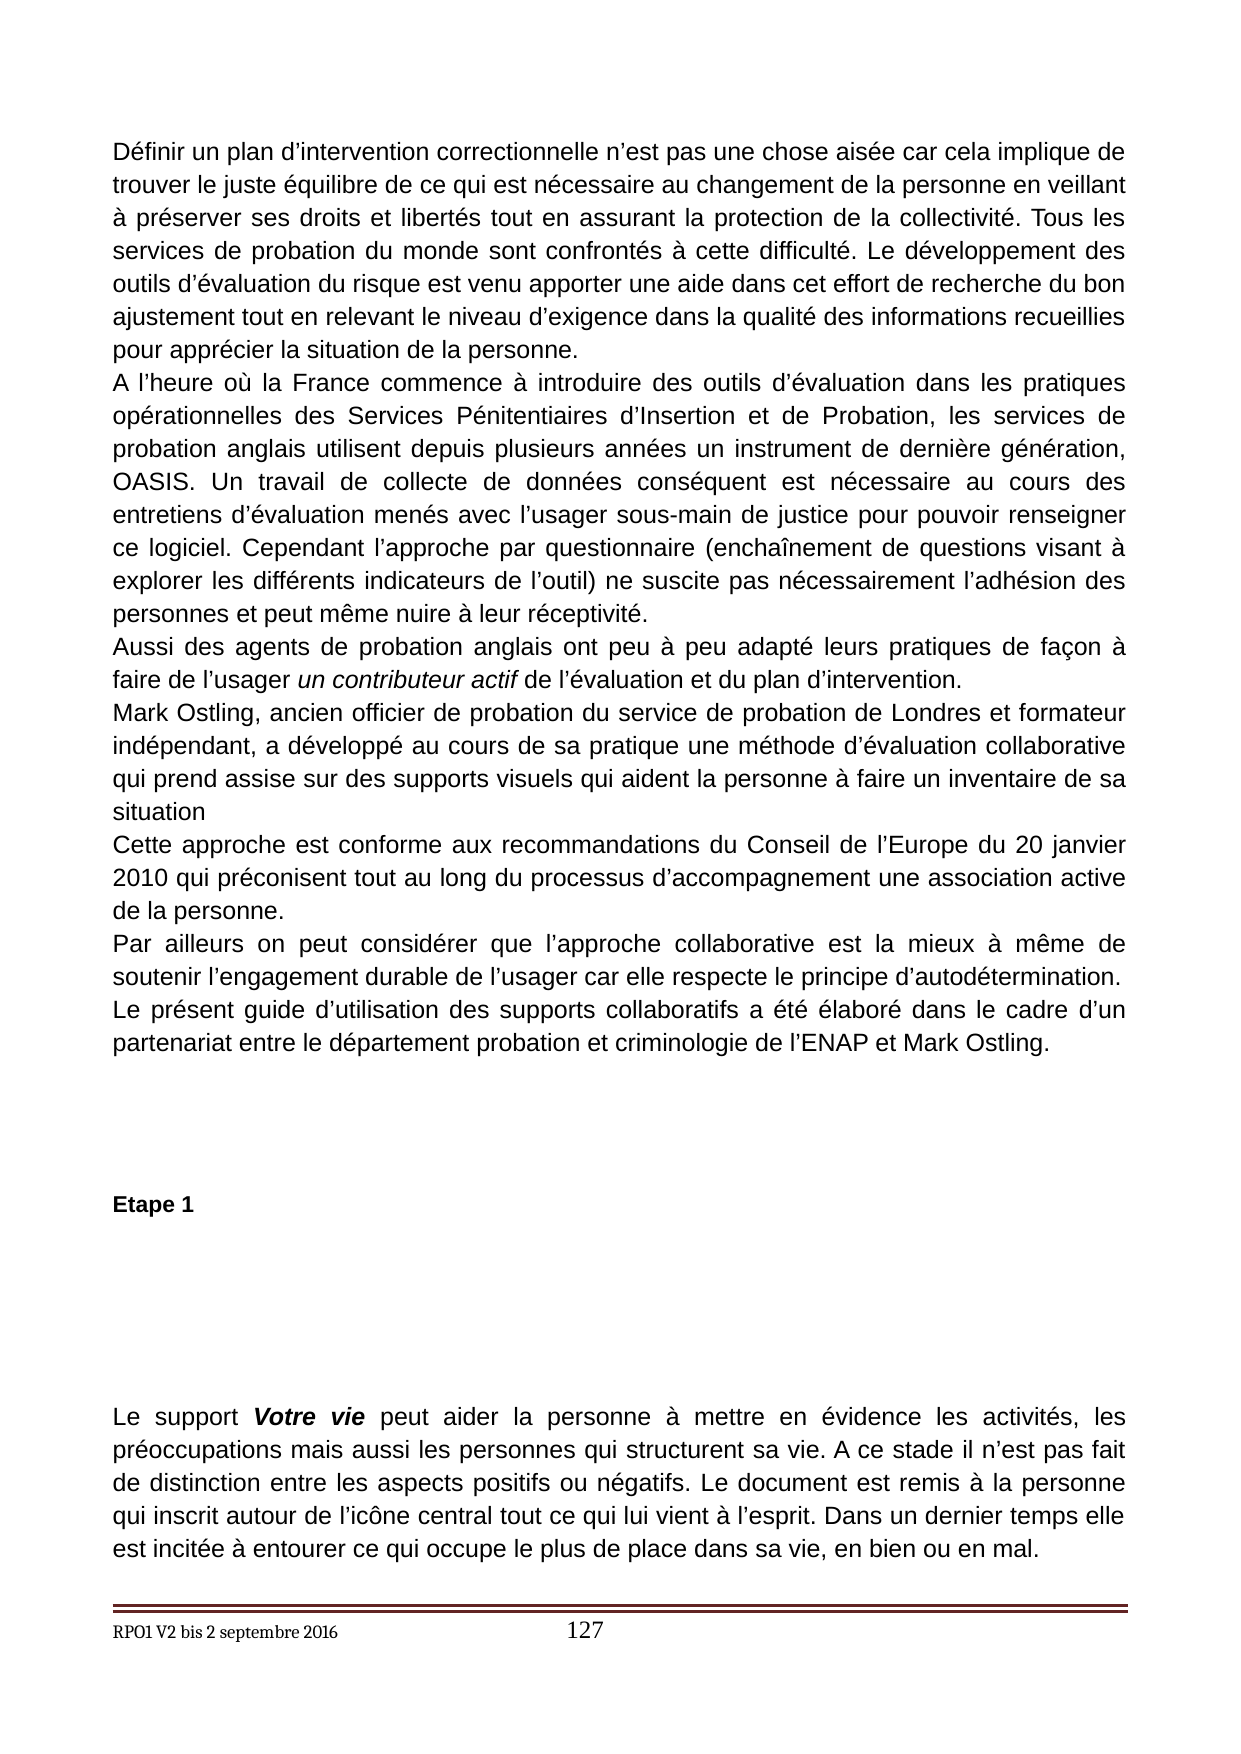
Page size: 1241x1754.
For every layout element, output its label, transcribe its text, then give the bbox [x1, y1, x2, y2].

text Aussi des agents de probation anglais ont peu à peu adapté leurs pratiques de façon à faire de l’usager un contributeur actif de l’évaluation et du plan d’intervention. [112, 632, 1128, 694]
text Définir un plan d’intervention correctionnelle n’est pas une chose aisée car cela implique de trouver le juste équilibre de ce qui est nécessaire au changement de la personne en veillant à préserver ses droits et libertés tout en assurant la protection de la collectivité. Tous les services de probation du monde sont confrontés à cette difficulté. Le développement des outils d’évaluation du risque est venu apporter une aide dans cet effort de recherche du bon ajustement tout en relevant le niveau d’exigence dans la qualité des informations recueillies pour apprécier la situation de la personne. [112, 137, 1128, 364]
text Par ailleurs on peut considérer que l’approche collaborative est la mieux à même de soutenir l’engagement durable de l’usager car elle respecte le principe d’autodétermination. [112, 929, 1128, 991]
text Le présent guide d’utilisation des supports collaboratifs a été élaboré dans le cadre d’un partenariat entre le département probation et criminologie de l’ENAP et Mark Ostling. [112, 995, 1128, 1057]
text Etape 1 [112, 1191, 1128, 1217]
text A l’heure où la France commence à introduire des outils d’évaluation dans les pratiques opérationnelles des Services Pénitentiaires d’Insertion et de Probation, les services de probation anglais utilisent depuis plusieurs années un instrument de dernière génération, OASIS. Un travail de collecte de données conséquent est nécessaire au cours des entretiens d’évaluation menés avec l’usager sous-main de justice pour pouvoir renseigner ce logiciel. Cependant l’approche par questionnaire (enchaînement de questions visant à explorer les différents indicateurs de l’outil) ne suscite pas nécessairement l’adhésion des personnes et peut même nuire à leur réceptivité. [112, 368, 1128, 628]
text Le support Votre vie peut aider la personne à mettre en évidence les activités, les préoccupations mais aussi les personnes qui structurent sa vie. A ce stade il n’est pas fait de distinction entre les aspects positifs ou négatifs. Le document est remis à la personne qui inscrit autour de l’icône central tout ce qui lui vient à l’esprit. Dans un dernier temps elle est incitée à entourer ce qui occupe le plus de place dans sa vie, en bien ou en mal. [112, 1402, 1128, 1563]
text Mark Ostling, ancien officier de probation du service de probation de Londres et formateur indépendant, a développé au cours de sa pratique une méthode d’évaluation collaborative qui prend assise sur des supports visuels qui aident la personne à faire un inventaire de sa situation [112, 698, 1128, 826]
text Cette approche est conforme aux recommandations du Conseil de l’Europe du 20 janvier 2010 qui préconisent tout au long du processus d’accompagnement une association active de la personne. [112, 830, 1128, 925]
